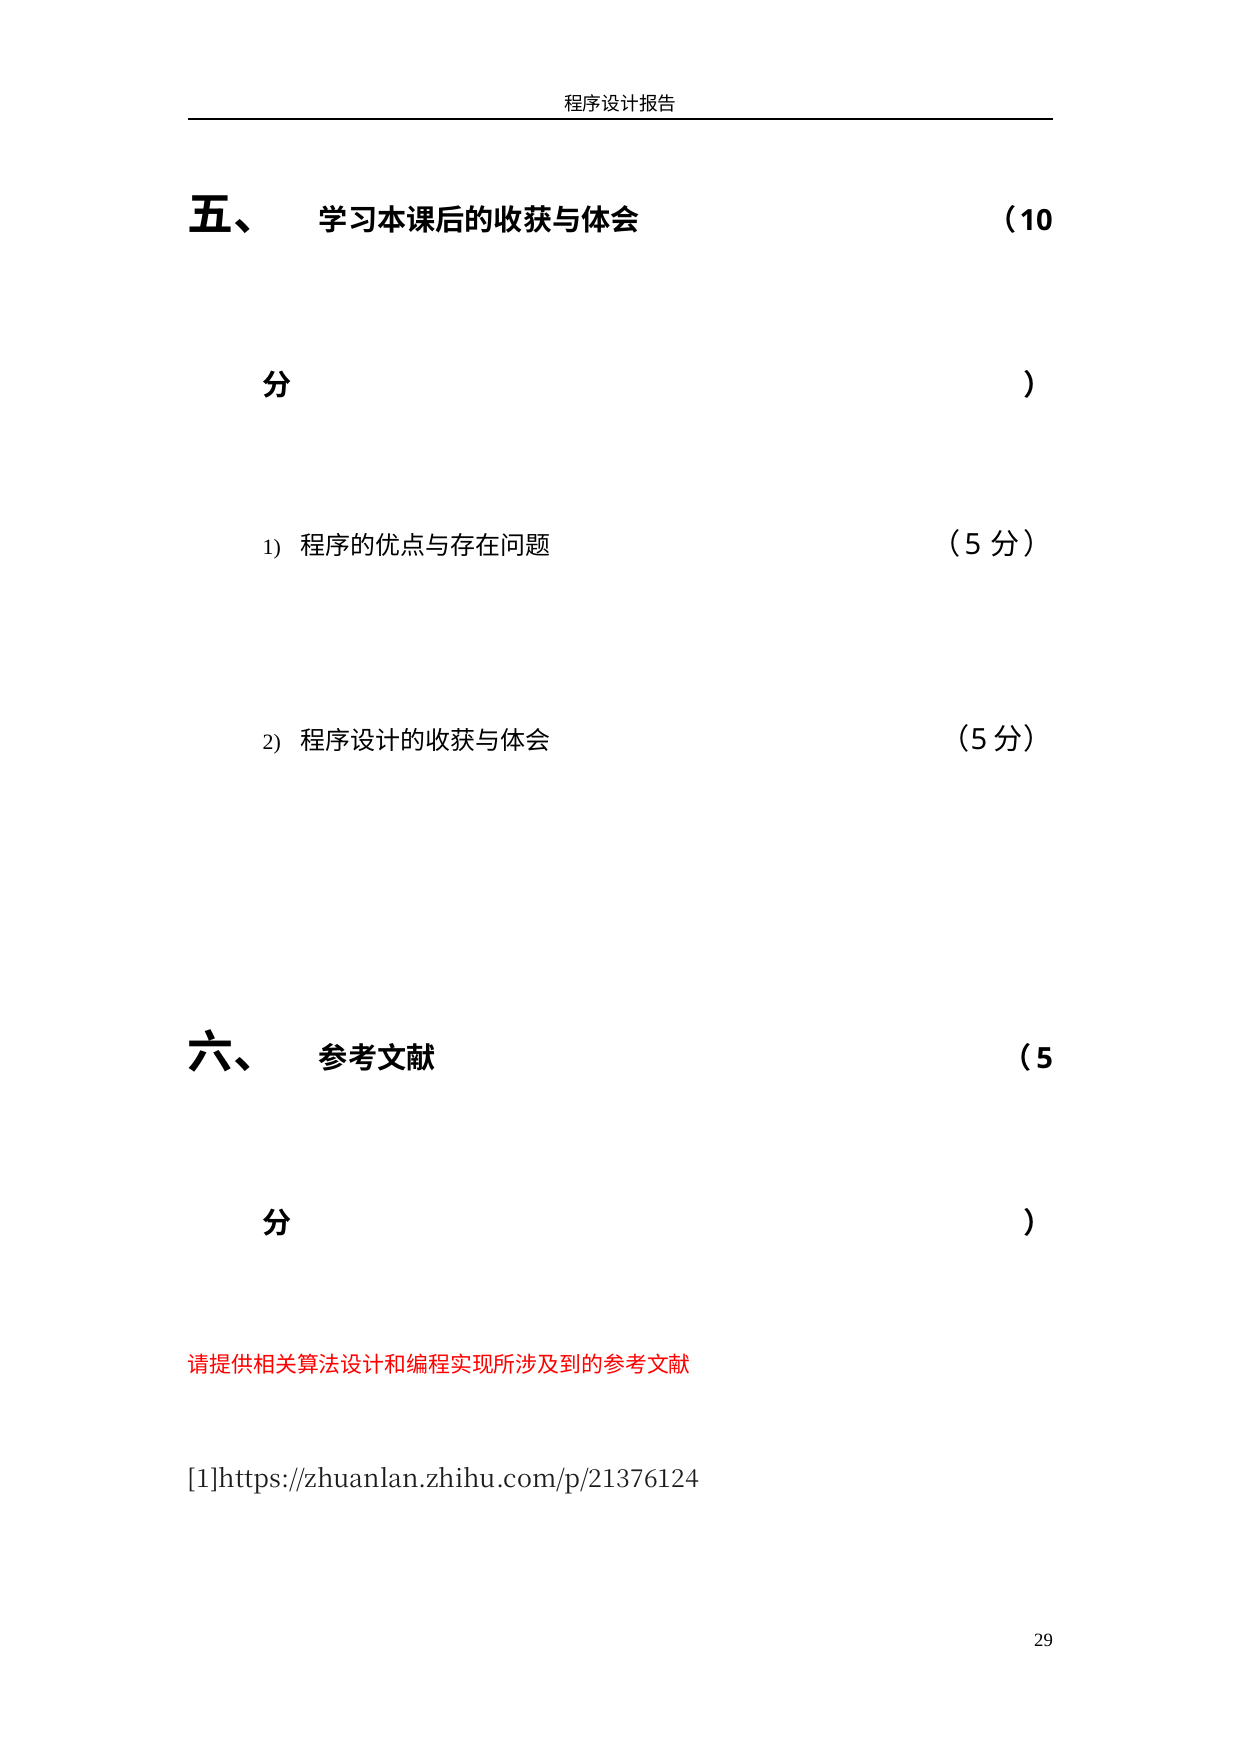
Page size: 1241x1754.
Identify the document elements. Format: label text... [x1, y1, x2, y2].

subtitle 学习本课后的收获与体会 （10分） [187, 162, 1053, 415]
text 请提供相关算法设计和编程实现所涉及到的参考文献 [187, 1346, 1053, 1379]
text [1]https://zhuanlan.zhihu.com/p/21376124 [187, 1444, 1053, 1509]
subtitle 参考文献 （5分） [187, 999, 1053, 1253]
list 程序的优点与存在问题 （5分） [262, 509, 1053, 574]
list 程序设计的收获与体会 （5分） [262, 704, 1053, 769]
